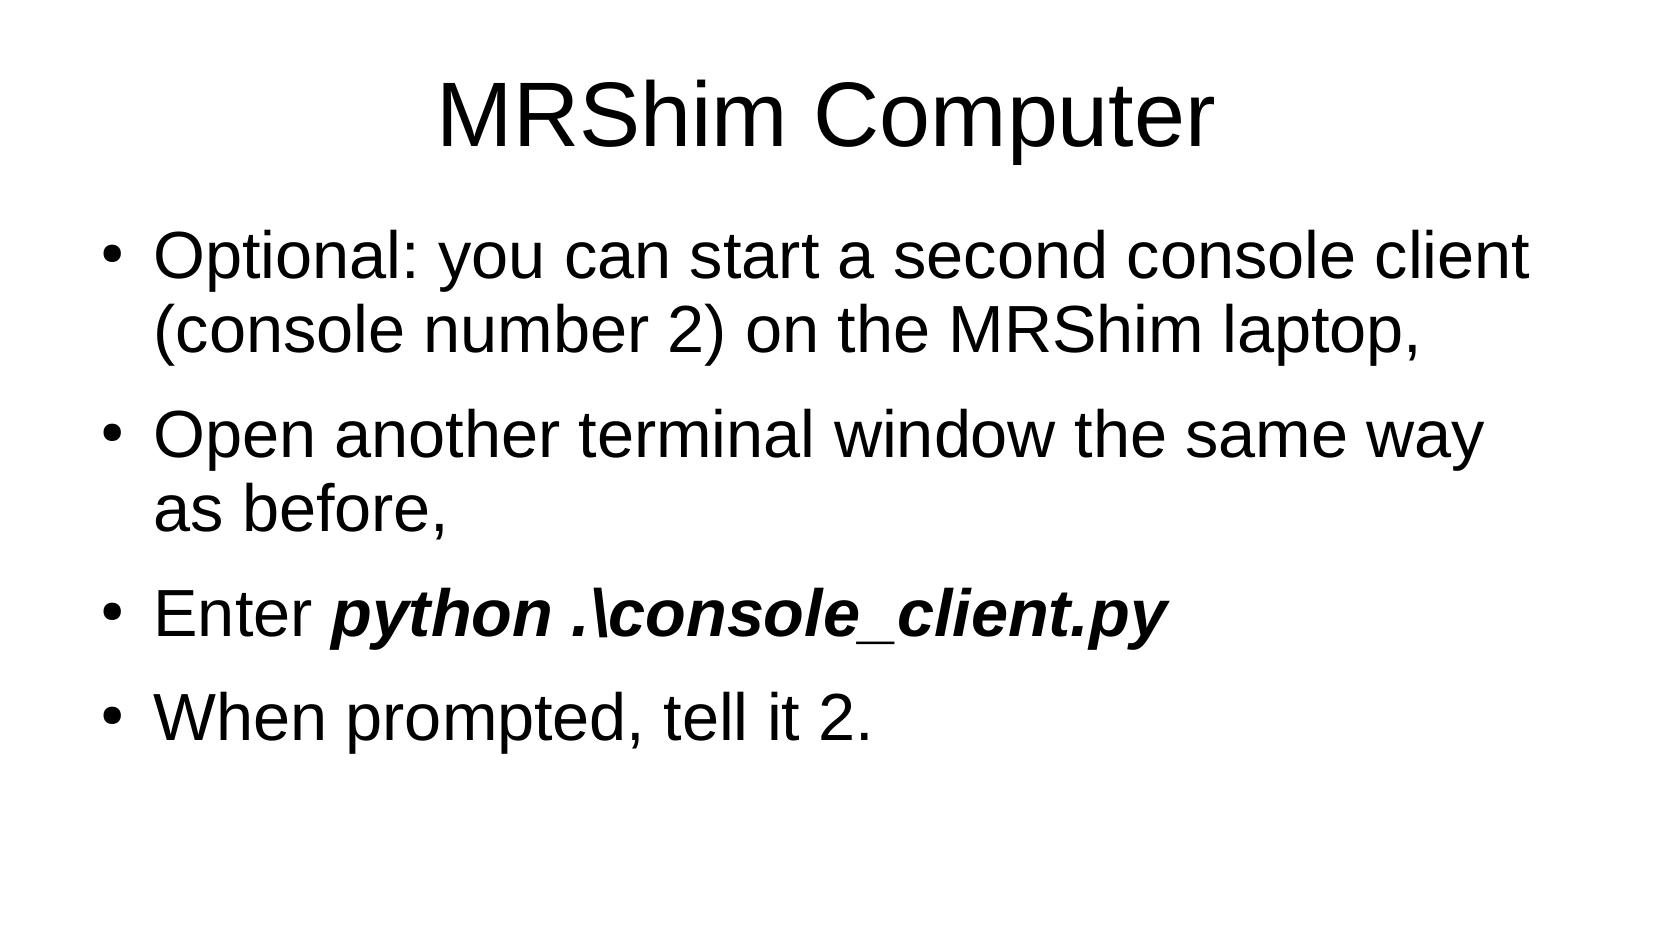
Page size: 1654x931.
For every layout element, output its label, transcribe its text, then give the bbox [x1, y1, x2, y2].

list Optional: you can start a second console client (console number 2) on the MRShim laptop, Open another terminal window the same way as before, Enter python .\console_client.py When prompted, tell it 2. [82, 217, 1571, 758]
title MRShim Computer [82, 37, 1571, 193]
